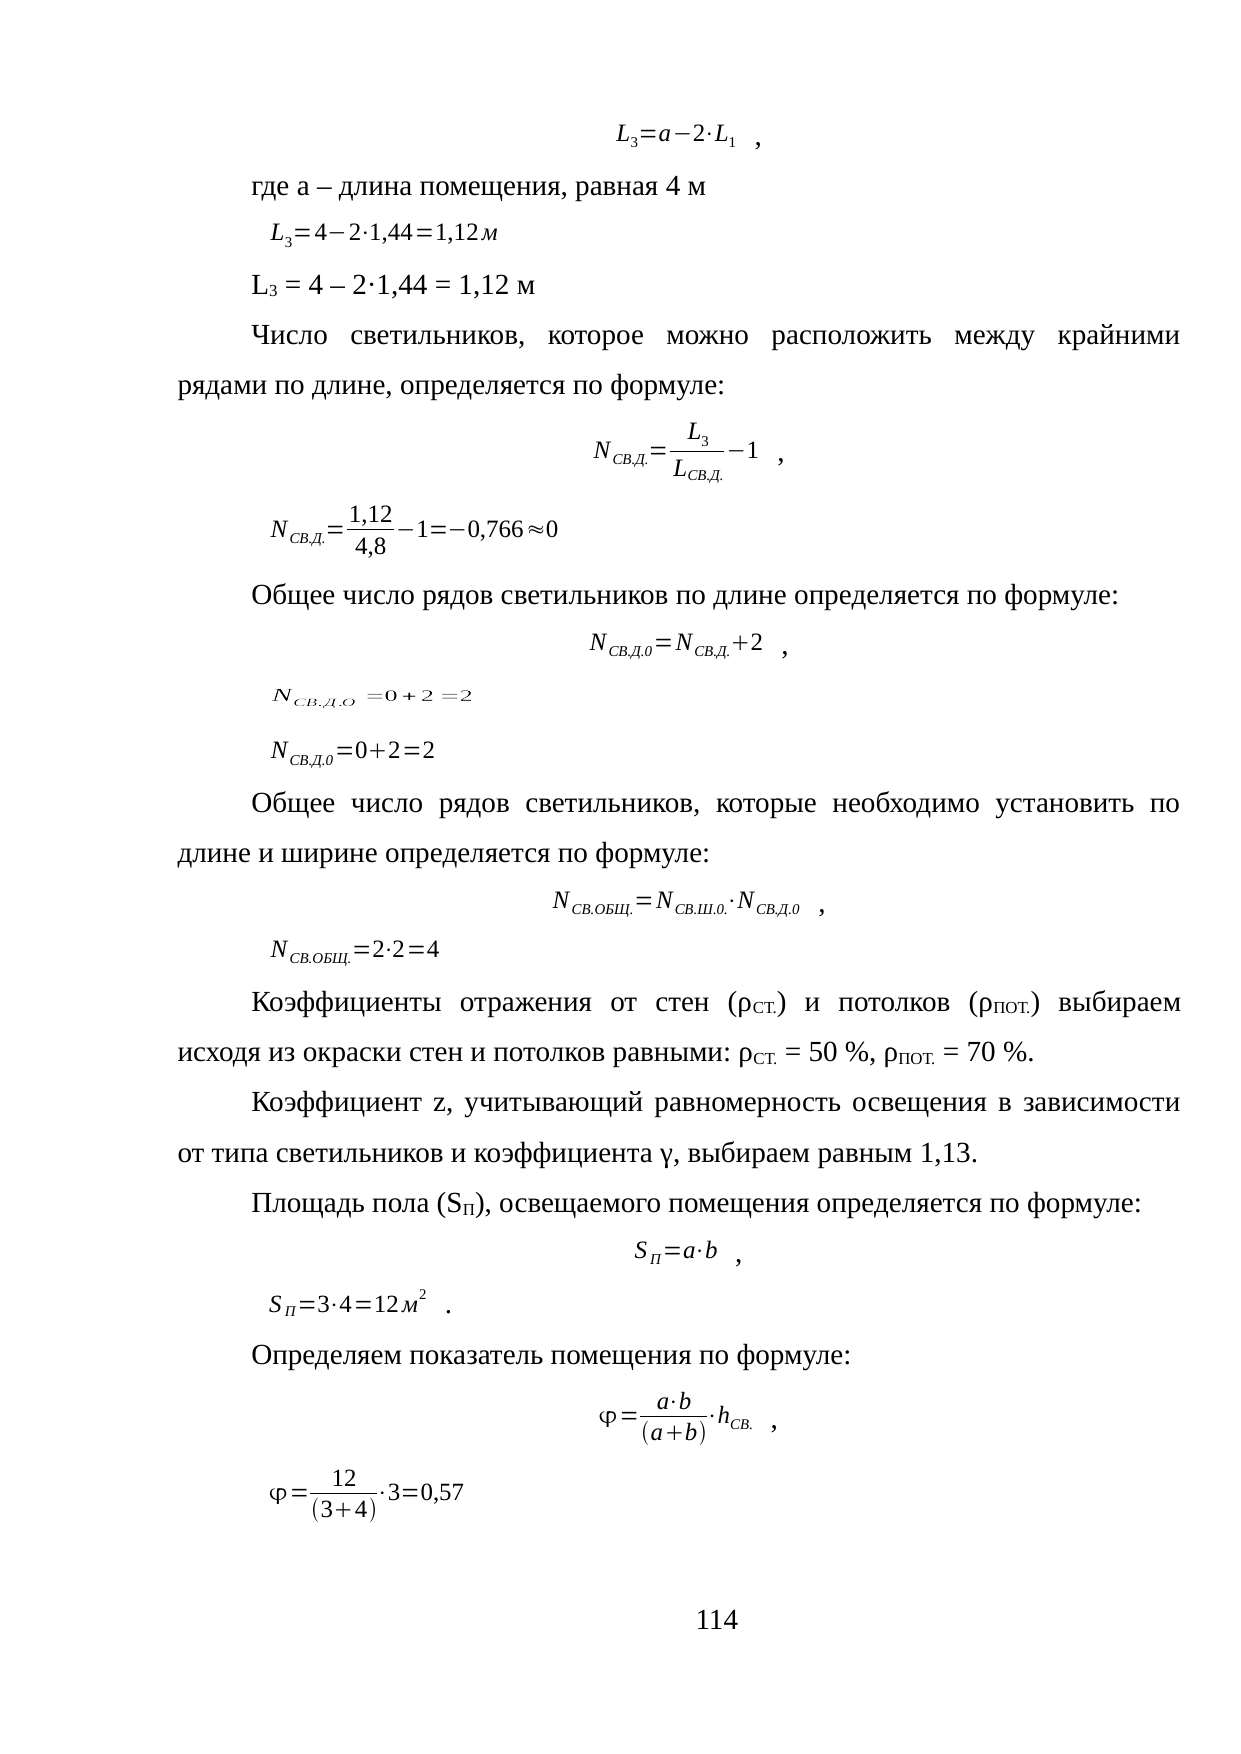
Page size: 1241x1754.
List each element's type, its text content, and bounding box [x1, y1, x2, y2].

text Общее число рядов светильников по длине определяется по формуле: [177, 577, 1181, 610]
text , [177, 1388, 1181, 1448]
text Общее число рядов светильников, которые необходимо установить по длине и ширине определяется по формуле: [177, 785, 1181, 869]
text Площадь пола (SП), освещаемого помещения определяется по формуле: [177, 1185, 1181, 1219]
text Определяем показатель помещения по формуле: [177, 1337, 1181, 1371]
text , [177, 418, 1181, 484]
text . [177, 1286, 1181, 1321]
text , [177, 627, 1181, 661]
text L3 = 4 – 2·1,44 = 1,12 м [177, 267, 1181, 300]
text , [177, 886, 1181, 919]
text Число светильников, которое можно расположить между крайними рядами по длине, определяется по формуле: [177, 317, 1181, 401]
text Коэффициент z, учитывающий равномерность освещения в зависимости от типа светильников и коэффициента γ, выбираем равным 1,13. [177, 1084, 1181, 1168]
text Коэффициенты отражения от стен (ρСТ.) и потолков (ρПОТ.) выбираем исходя из окраски стен и потолков равными: ρСТ. = 50 %, ρПОТ. = 70 %. [177, 984, 1181, 1068]
text , [177, 118, 1181, 152]
text , [177, 1236, 1181, 1269]
text где а – длина помещения, равная 4 м [177, 168, 1181, 202]
